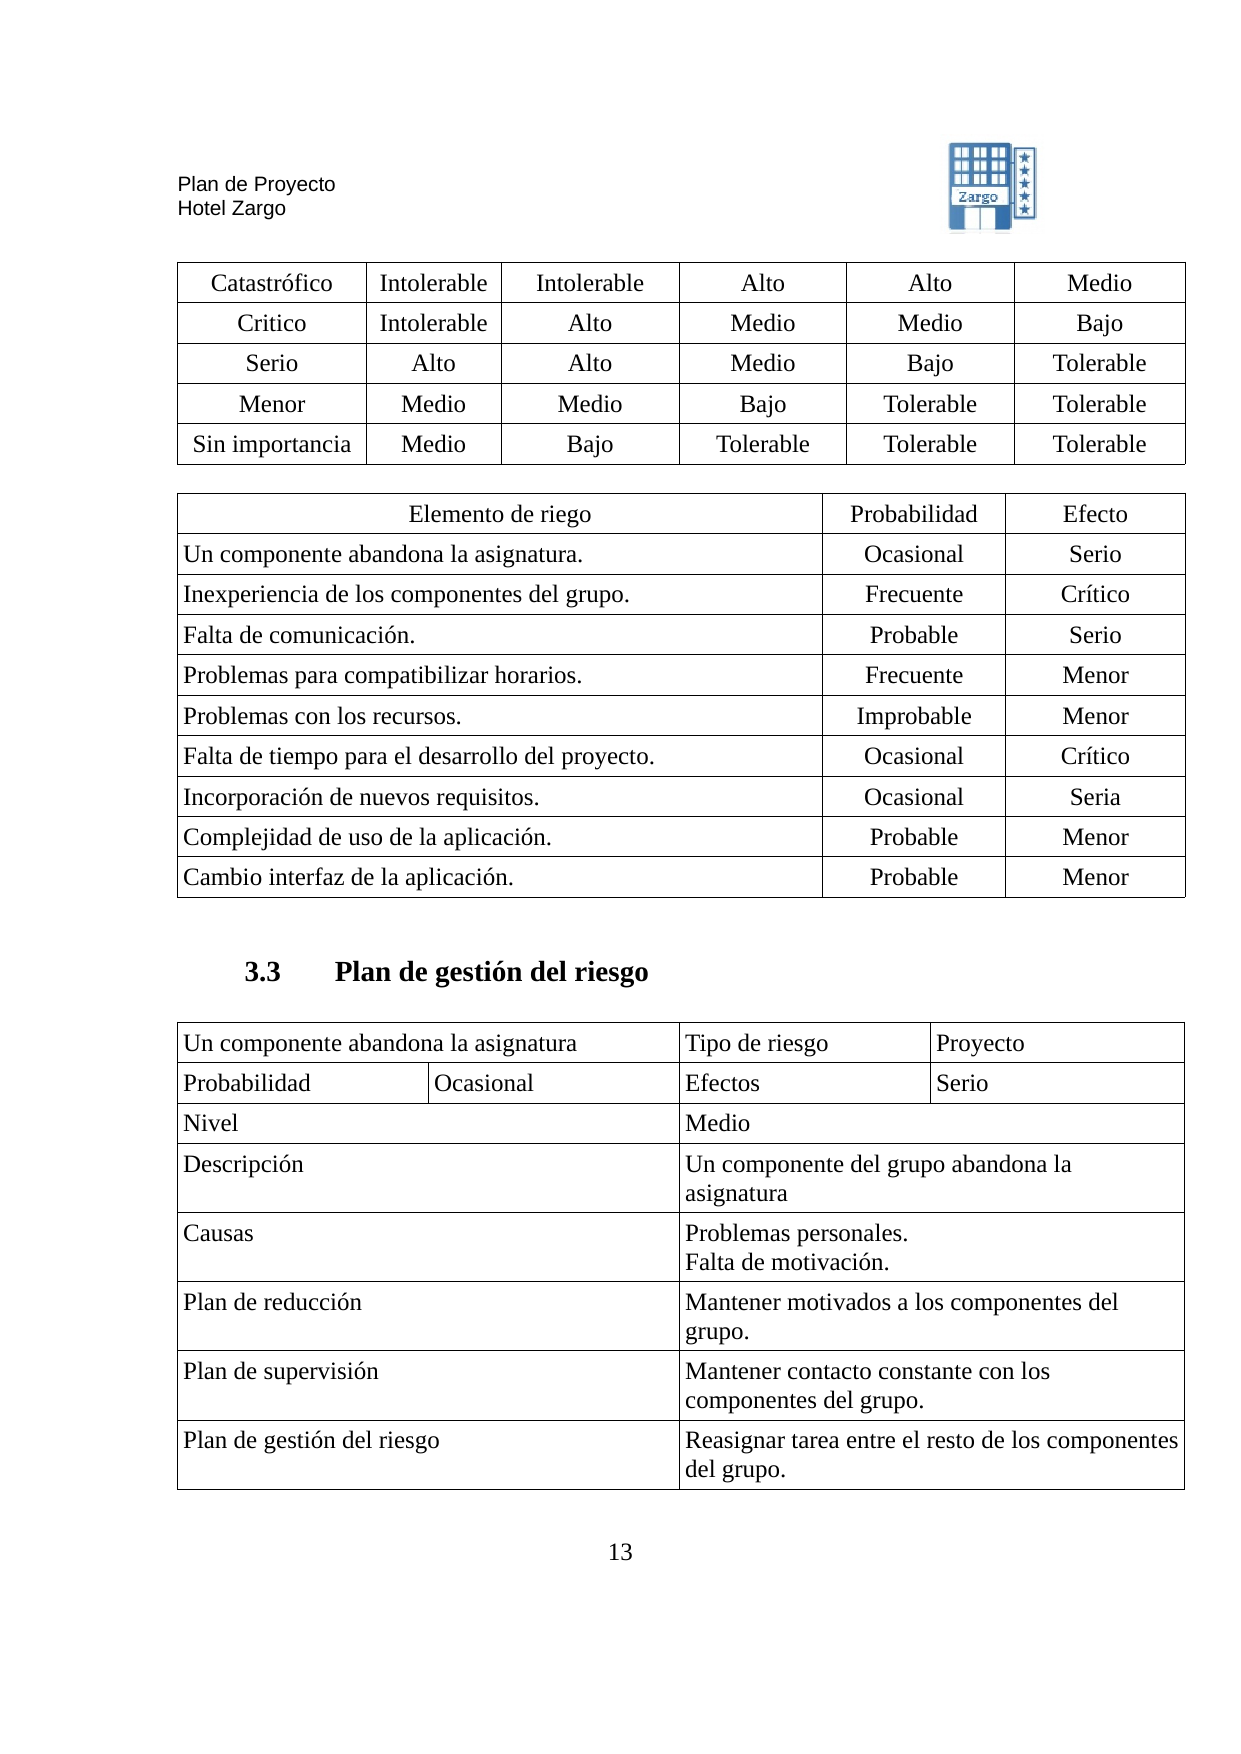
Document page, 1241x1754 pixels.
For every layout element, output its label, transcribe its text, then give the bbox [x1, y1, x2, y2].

table_cell Probable [823, 857, 1005, 897]
table_cell Plan de supervisión [178, 1351, 679, 1419]
table_cell Un componente abandona la asignatura. [178, 534, 822, 573]
table_cell Problemas para compatibilizar horarios. [178, 655, 822, 695]
table_cell Alto [680, 263, 846, 302]
table_cell Frecuente [823, 575, 1005, 614]
table_cell Menor [178, 384, 366, 423]
table_cell Medio [367, 384, 501, 423]
table_cell Serio [931, 1063, 1184, 1102]
table_cell Tolerable [1015, 344, 1185, 383]
table_cell Plan de gestión del riesgo [178, 1421, 679, 1489]
table_cell Medio [367, 424, 501, 464]
table_cell Serio [1006, 615, 1185, 654]
table_cell Crítico [1006, 575, 1185, 614]
table_cell Medio [680, 344, 846, 383]
table_cell Falta de tiempo para el desarrollo del proyecto. [178, 736, 822, 776]
table_cell Intolerable [367, 263, 501, 302]
table_cell Causas [178, 1213, 679, 1281]
table_cell Problemas personales. Falta de motivación. [680, 1213, 1184, 1281]
table_cell Medio [1015, 263, 1185, 302]
table_cell Complejidad de uso de la aplicación. [178, 817, 822, 856]
table_cell Intolerable [502, 263, 679, 302]
table_header Un componente abandona la asignatura [178, 1023, 679, 1062]
table_cell Crítico [1006, 736, 1185, 776]
table_header Probabilidad [823, 494, 1005, 533]
table_cell Ocasional [823, 736, 1005, 776]
table_cell Alto [502, 303, 679, 342]
table_cell Alto [367, 344, 501, 383]
table_cell Bajo [502, 424, 679, 464]
table_cell Seria [1006, 777, 1185, 816]
table_cell Intolerable [367, 303, 501, 342]
table_cell Improbable [823, 696, 1005, 735]
table_cell Mantener contacto constante con los componentes del grupo. [680, 1351, 1184, 1419]
table_cell Tolerable [1015, 424, 1185, 464]
table_cell Un componente del grupo abandona la asignatura [680, 1144, 1184, 1212]
table_cell Tolerable [1015, 384, 1185, 423]
table_cell Efectos [680, 1063, 930, 1102]
table_header Tipo de riesgo [680, 1023, 930, 1062]
table_header Elemento de riego [178, 494, 822, 533]
table_cell Sin importancia [178, 424, 366, 464]
table_cell Menor [1006, 696, 1185, 735]
table_cell Incorporación de nuevos requisitos. [178, 777, 822, 816]
table_cell Falta de comunicación. [178, 615, 822, 654]
table_cell Alto [847, 263, 1014, 302]
table_cell Ocasional [429, 1063, 679, 1102]
table_header Efecto [1006, 494, 1185, 533]
table_cell Inexperiencia de los componentes del grupo. [178, 575, 822, 614]
table_cell Frecuente [823, 655, 1005, 695]
table_cell Catastrófico [178, 263, 366, 302]
table_cell Reasignar tarea entre el resto de los componentes del grupo. [680, 1421, 1184, 1489]
table_cell Tolerable [847, 384, 1014, 423]
table_cell Medio [502, 384, 679, 423]
table_cell Tolerable [680, 424, 846, 464]
table_cell Alto [502, 344, 679, 383]
table_cell Plan de reducción [178, 1282, 679, 1350]
picture [939, 134, 1045, 234]
table_cell Menor [1006, 857, 1185, 897]
table_cell Probable [823, 817, 1005, 856]
table_cell Mantener motivados a los componentes del grupo. [680, 1282, 1184, 1350]
table_cell Bajo [1015, 303, 1185, 342]
table_cell Medio [680, 303, 846, 342]
table_cell Cambio interfaz de la aplicación. [178, 857, 822, 897]
list Plan de gestión del riesgo [244, 954, 1063, 1022]
table_cell Serio [1006, 534, 1185, 573]
table_cell Menor [1006, 817, 1185, 856]
table_cell Medio [847, 303, 1014, 342]
table_cell Menor [1006, 655, 1185, 695]
table_cell Ocasional [823, 777, 1005, 816]
table_cell Ocasional [823, 534, 1005, 573]
table_cell Nivel [178, 1104, 679, 1143]
table_cell Bajo [847, 344, 1014, 383]
table_header Proyecto [931, 1023, 1184, 1062]
table_cell Medio [680, 1104, 1184, 1143]
table_cell Probabilidad [178, 1063, 428, 1102]
table_cell Bajo [680, 384, 846, 423]
table_cell Serio [178, 344, 366, 383]
table_cell Problemas con los recursos. [178, 696, 822, 735]
table_cell Probable [823, 615, 1005, 654]
table_cell Tolerable [847, 424, 1014, 464]
table_cell Critico [178, 303, 366, 342]
table_cell Descripción [178, 1144, 679, 1212]
